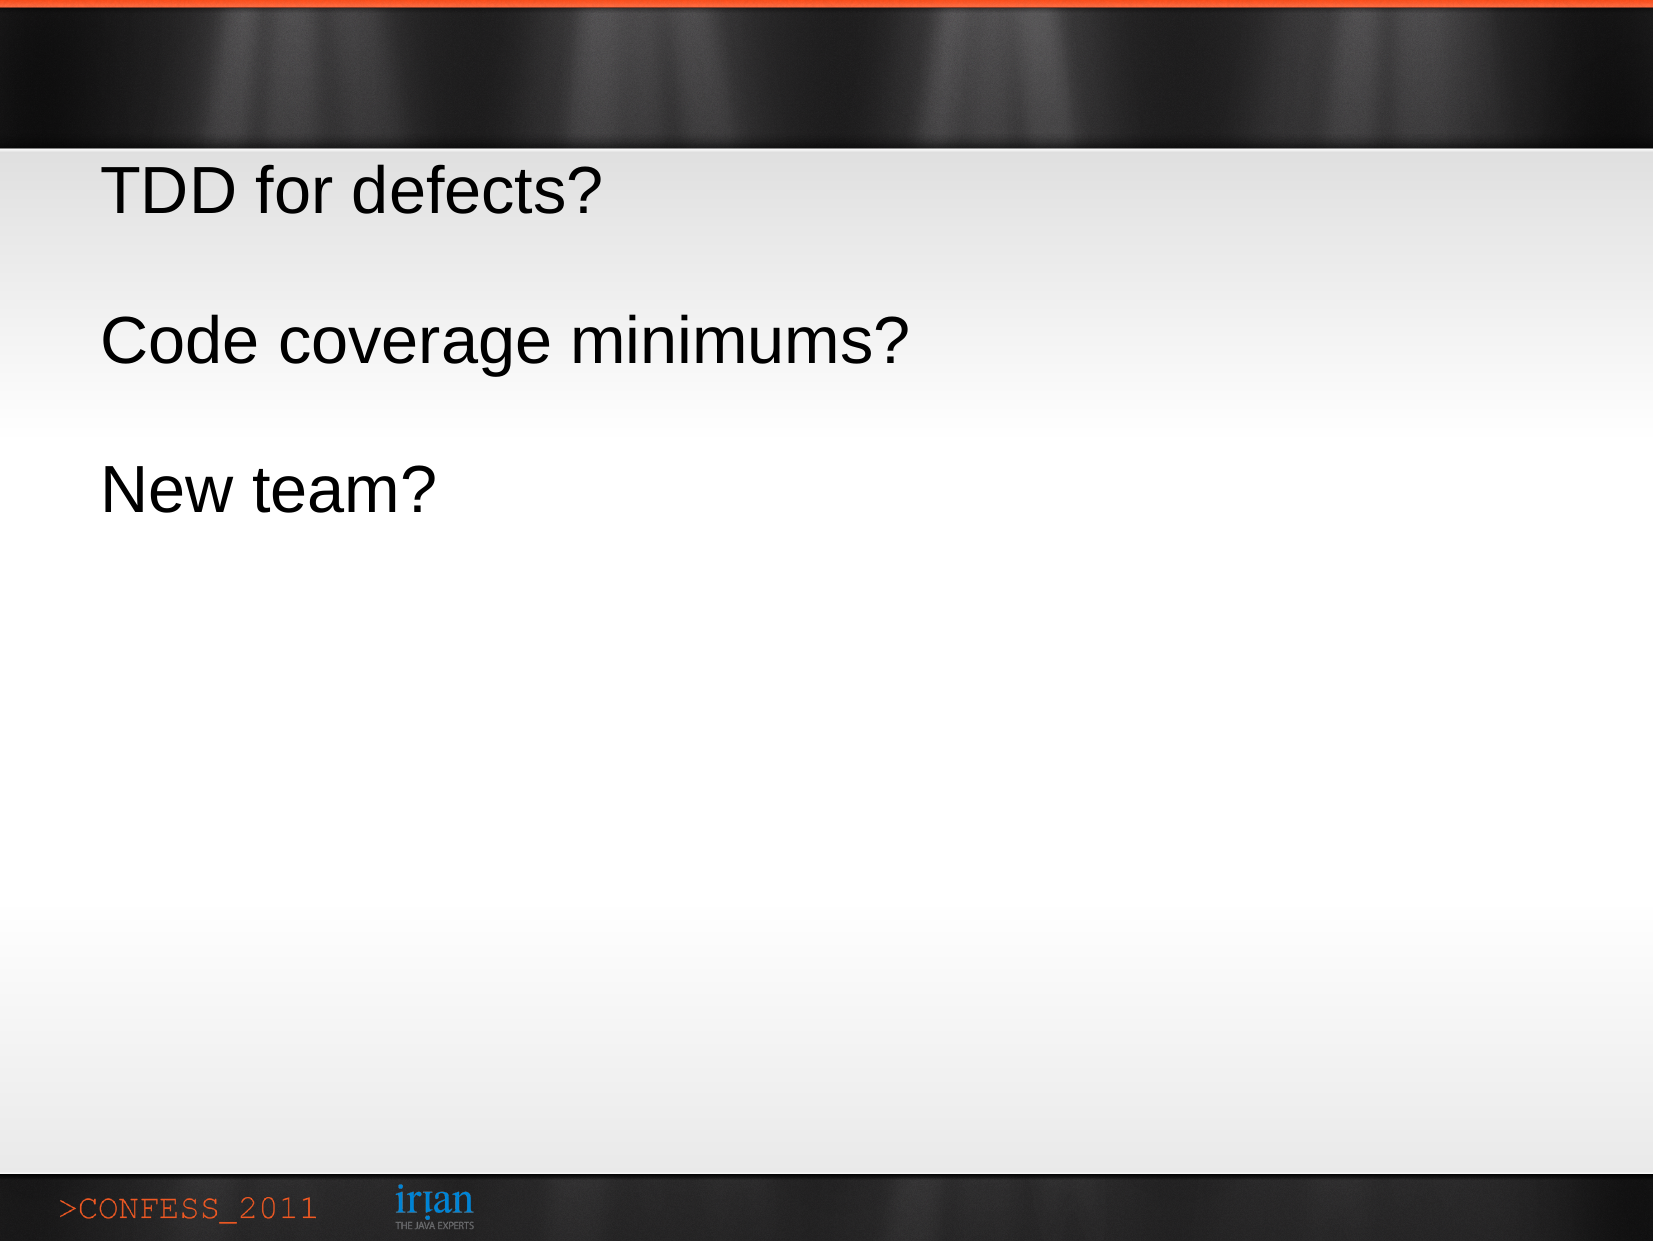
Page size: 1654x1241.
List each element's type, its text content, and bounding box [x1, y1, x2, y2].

picture [0, 0, 1653, 1241]
subtitle TDD for defects? Code coverage minimums? New team? [100, 6, 1588, 1125]
